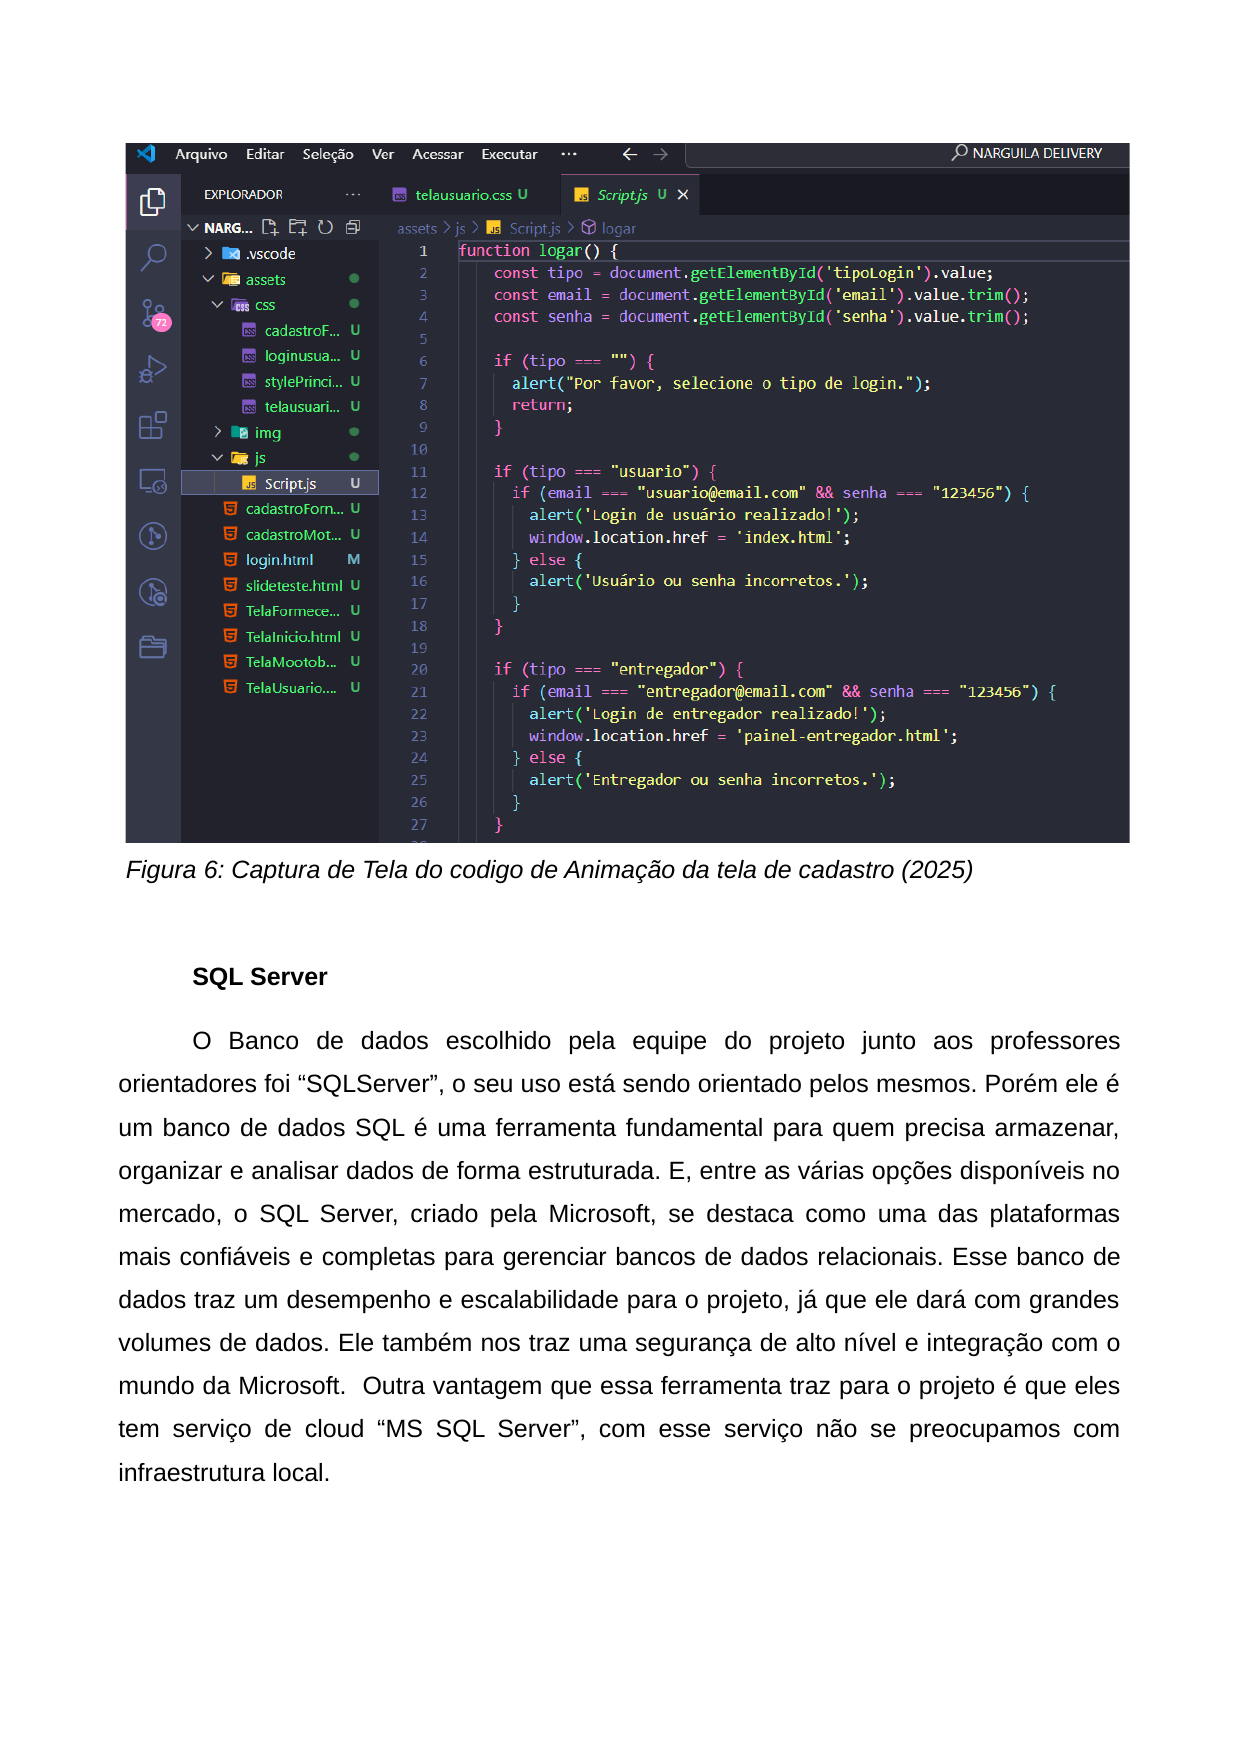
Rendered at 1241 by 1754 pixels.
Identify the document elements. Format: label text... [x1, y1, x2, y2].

text SQL Server [118, 962, 1122, 991]
picture [125, 143, 1130, 843]
text O Banco de dados escolhido pela equipe do projeto junto aos professores orientadores foi “SQLServer”, o seu uso está sendo orientado pelos mesmos. Porém ele é um banco de dados SQL é uma ferramenta fundamental para quem precisa armazenar, organizar e analisar dados de forma estruturada. E, entre as várias opções disponíveis no mercado, o SQL Server, criado pela Microsoft, se destaca como uma das plataformas mais confiáveis e completas para gerenciar bancos de dados relacionais. Esse banco de dados traz um desempenho e escalabilidade para o projeto, já que ele dará com grandes volumes de dados. Ele também nos traz uma segurança de alto nível e integração com o mundo da Microsoft. Outra vantagem que essa ferramenta traz para o projeto é que eles tem serviço de cloud “MS SQL Server”, com esse serviço não se preocupamos com infraestrutura local. [118, 1026, 1122, 1486]
text Figura 6: Captura de Tela do codigo de Animação da tela de cadastro (2025) [126, 843, 1129, 884]
